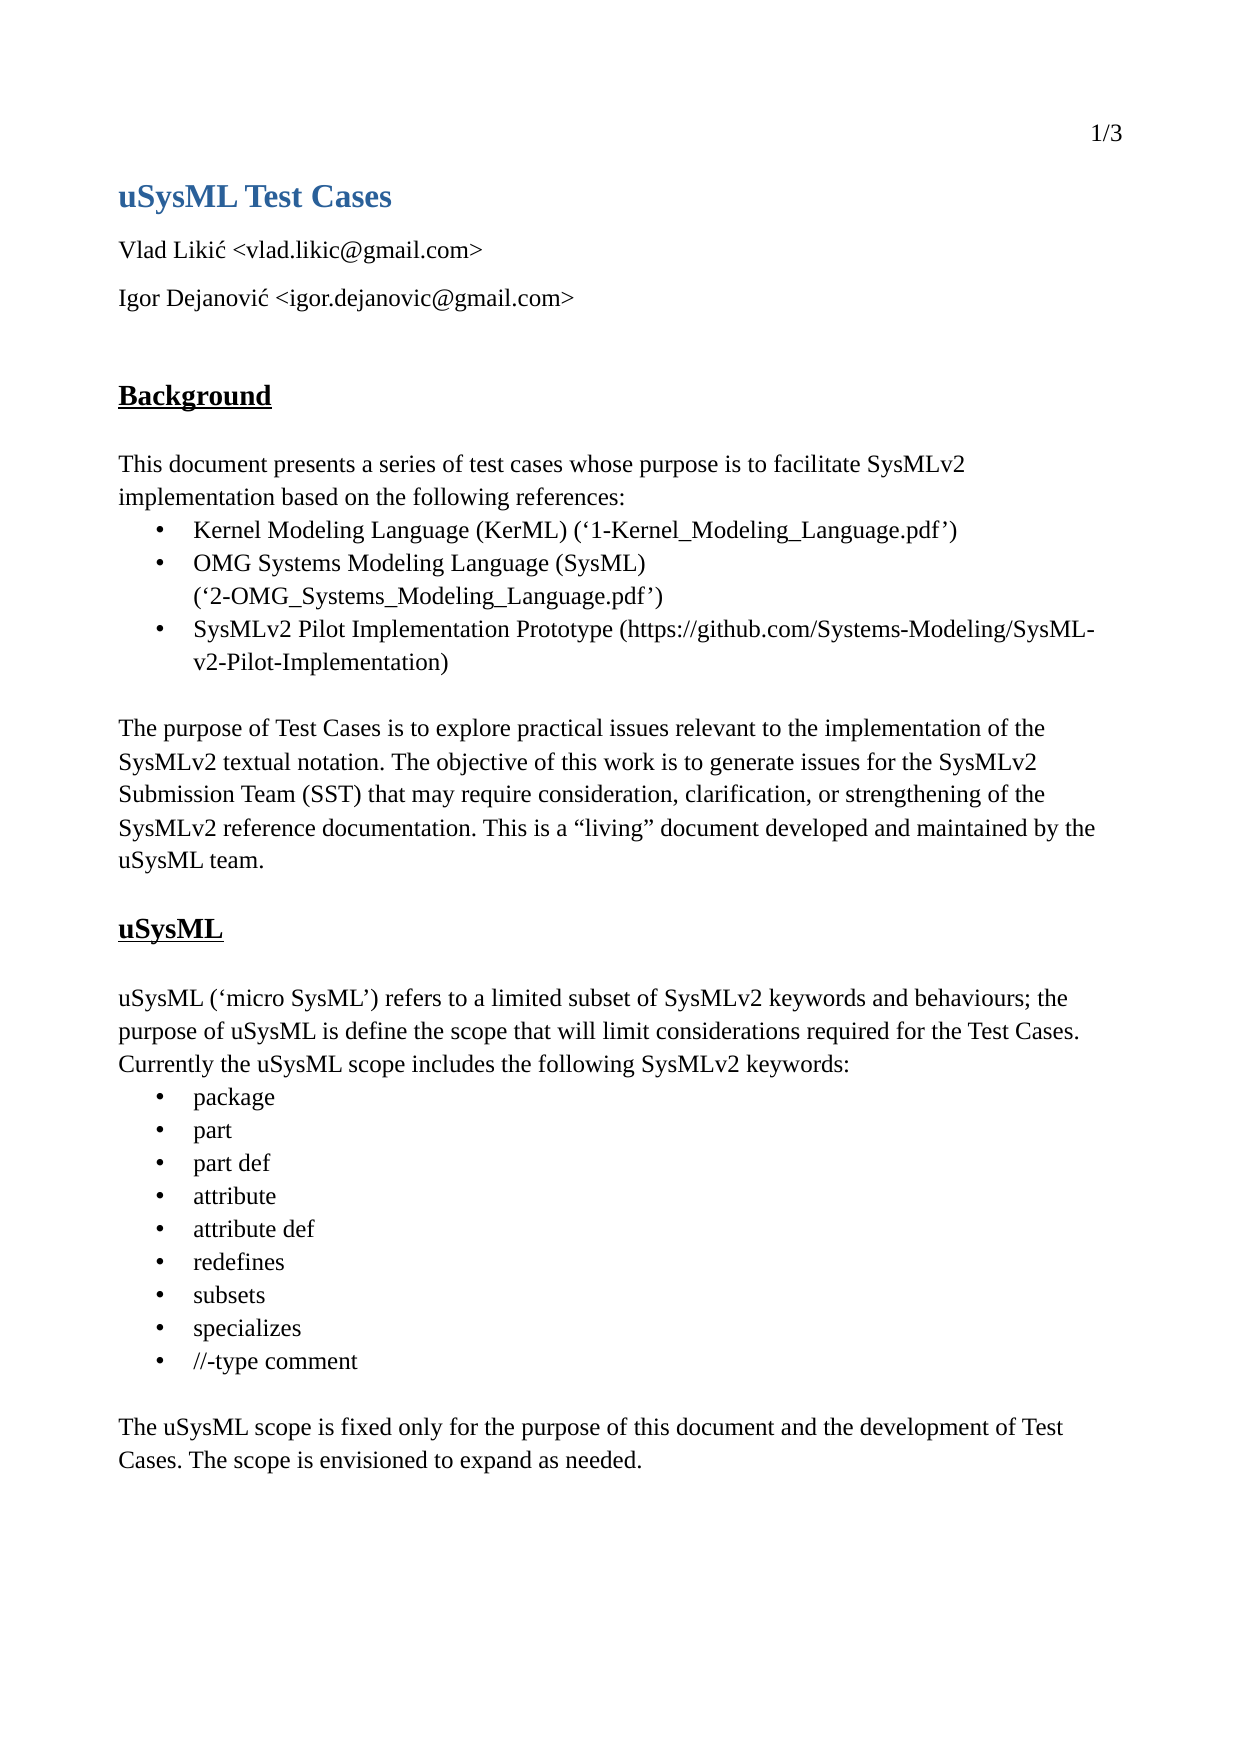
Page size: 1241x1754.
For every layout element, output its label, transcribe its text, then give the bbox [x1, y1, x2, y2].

list attribute [156, 1181, 1122, 1210]
list attribute def [156, 1214, 1122, 1243]
text This document presents a series of test cases whose purpose is to facilitate SysMLv2 implementation based on the following references: [118, 449, 1122, 511]
list (‘2-OMG_Systems_Modeling_Language.pdf’) [156, 581, 1122, 610]
list //-type comment [156, 1346, 1122, 1375]
text The uSysML scope is fixed only for the purpose of this document and the development of Test Cases. The scope is envisioned to expand as needed. [118, 1412, 1122, 1474]
list Kernel Modeling Language (KerML) (‘1-Kernel_Modeling_Language.pdf’) [156, 515, 1122, 544]
text uSysML [118, 912, 1122, 945]
list SysMLv2 Pilot Implementation Prototype (https://github.com/Systems-Modeling/SysML-v2-Pilot-Implementation) [156, 614, 1122, 676]
list OMG Systems Modeling Language (SysML) [156, 548, 1122, 577]
text The purpose of Test Cases is to explore practical issues relevant to the implementation of the SysMLv2 textual notation. The objective of this work is to generate issues for the SysMLv2 Submission Team (SST) that may require consideration, clarification, or strengthening of the SysMLv2 reference documentation. This is a “living” document developed and maintained by the uSysML team. [118, 713, 1122, 874]
text uSysML Test Cases [118, 176, 1122, 215]
list specializes [156, 1313, 1122, 1342]
text Vlad Likić <vlad.likic@gmail.com> [118, 235, 1122, 264]
list package [156, 1082, 1122, 1111]
text Igor Dejanović <igor.dejanovic@gmail.com> [118, 283, 1122, 311]
list part def [156, 1148, 1122, 1177]
text uSysML (‘micro SysML’) refers to a limited subset of SysMLv2 keywords and behaviours; the purpose of uSysML is define the scope that will limit considerations required for the Test Cases. Currently the uSysML scope includes the following SysMLv2 keywords: [118, 983, 1122, 1078]
list part [156, 1115, 1122, 1144]
list redefines [156, 1247, 1122, 1276]
list subsets [156, 1280, 1122, 1309]
text Background [118, 378, 1122, 411]
